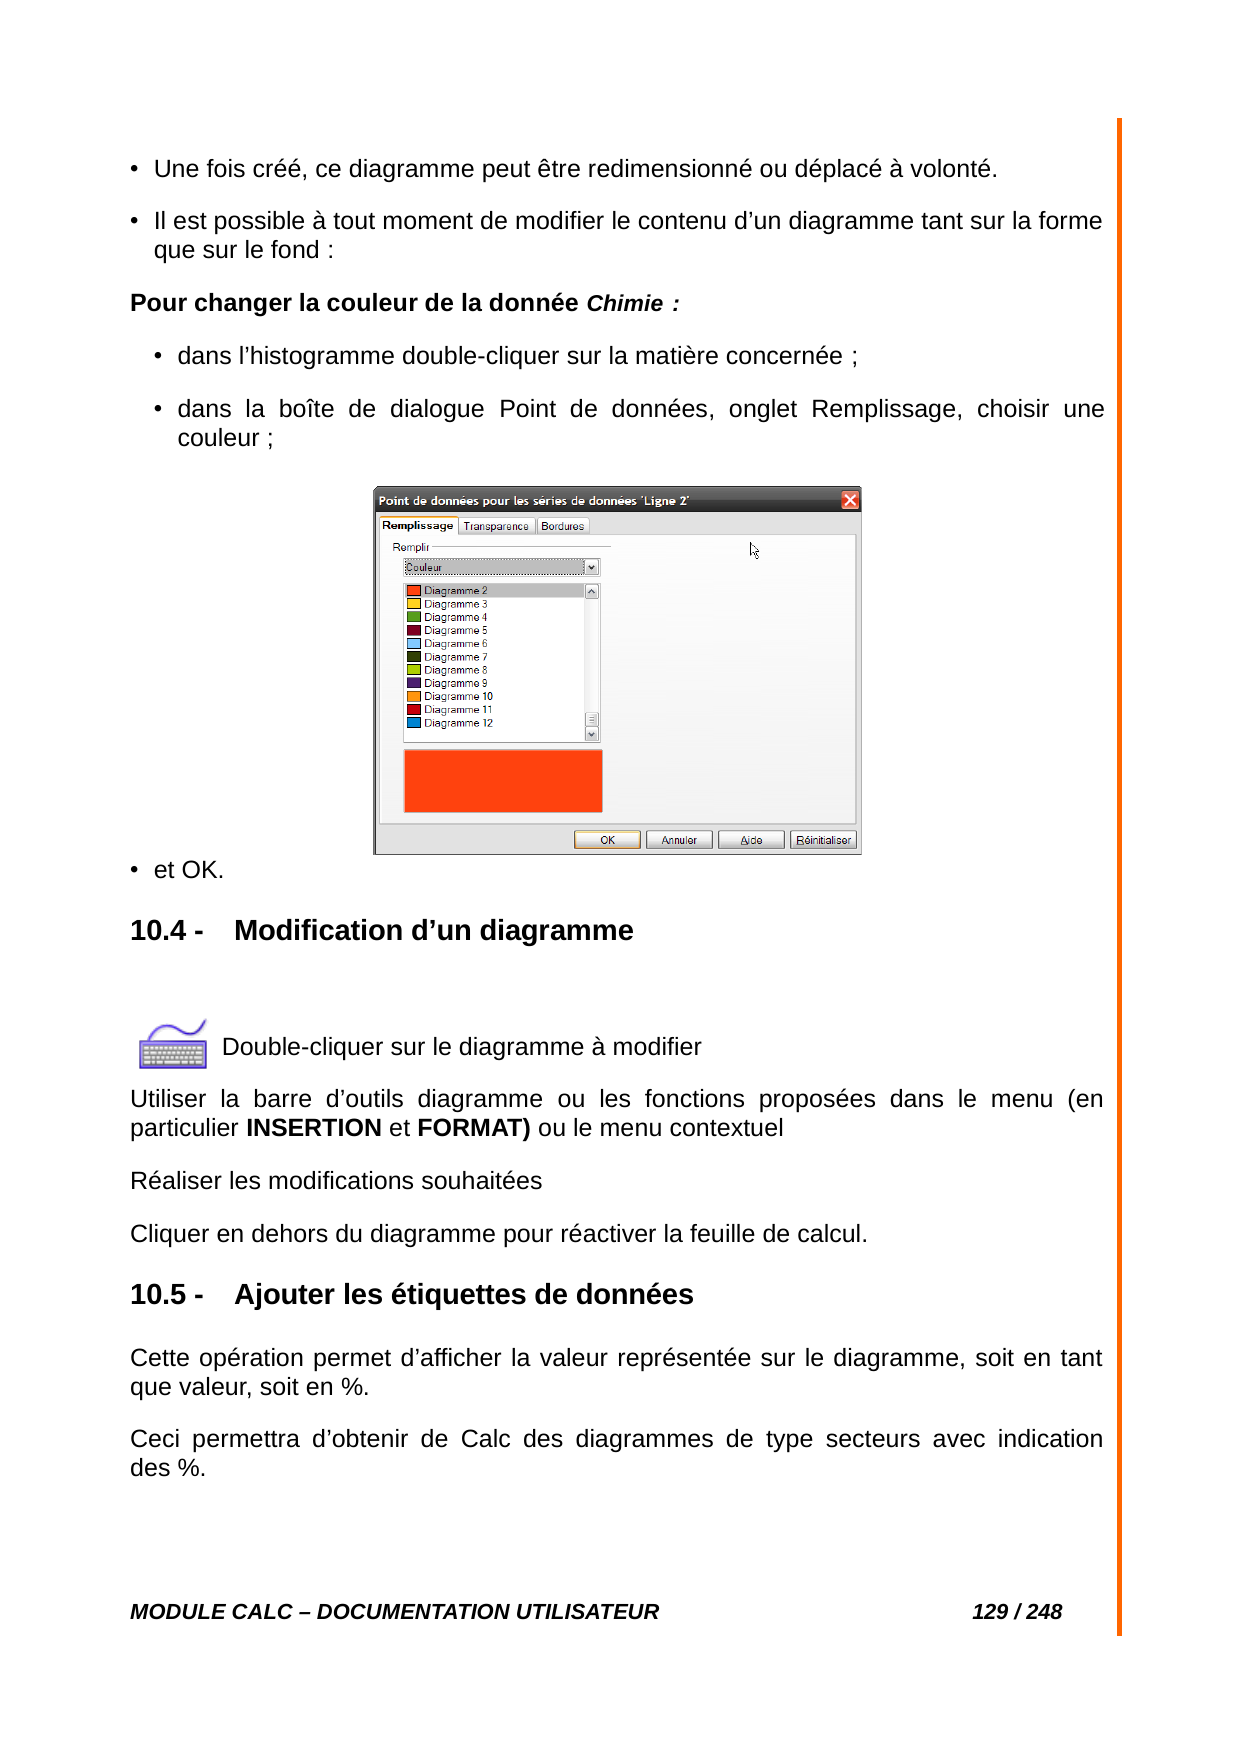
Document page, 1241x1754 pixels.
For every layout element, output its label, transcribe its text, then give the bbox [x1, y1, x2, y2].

list Il est possible à tout moment de modifier le contenu d’un diagramme tant sur la forme que sur le fond : [130, 206, 1105, 264]
list et OK. [130, 475, 1105, 884]
subtitle Ajouter les étiquettes de données [130, 1277, 1105, 1311]
text Double-cliquer sur le diagramme à modifier [210, 1031, 1105, 1060]
text Pour changer la couleur de la donnée Chimie : [130, 288, 1105, 317]
text Utiliser la barre d’outils diagramme ou les fonctions proposées dans le menu (en particulier INSERTION et FORMAT) ou le menu contextuel [130, 1084, 1105, 1142]
text Cette opération permet d’afficher la valeur représentée sur le diagramme, soit en tant que valeur, soit en %. [130, 1342, 1105, 1401]
list dans l’histogramme double-cliquer sur la matière concernée ; [153, 341, 1105, 370]
picture [135, 1008, 210, 1083]
text Réaliser les modifications souhaitées [130, 1166, 1105, 1195]
list Une fois créé, ce diagramme peut être redimensionné ou déplacé à volonté. [130, 153, 1105, 183]
picture [373, 486, 862, 855]
subtitle Modification d’un diagramme [130, 913, 1105, 947]
text Cliquer en dehors du diagramme pour réactiver la feuille de calcul. [130, 1218, 1105, 1248]
text Ceci permettra d’obtenir de Calc des diagrammes de type secteurs avec indication des %. [130, 1424, 1105, 1482]
list dans la boîte de dialogue Point de données, onglet Remplissage, choisir une couleur ; [153, 393, 1105, 452]
